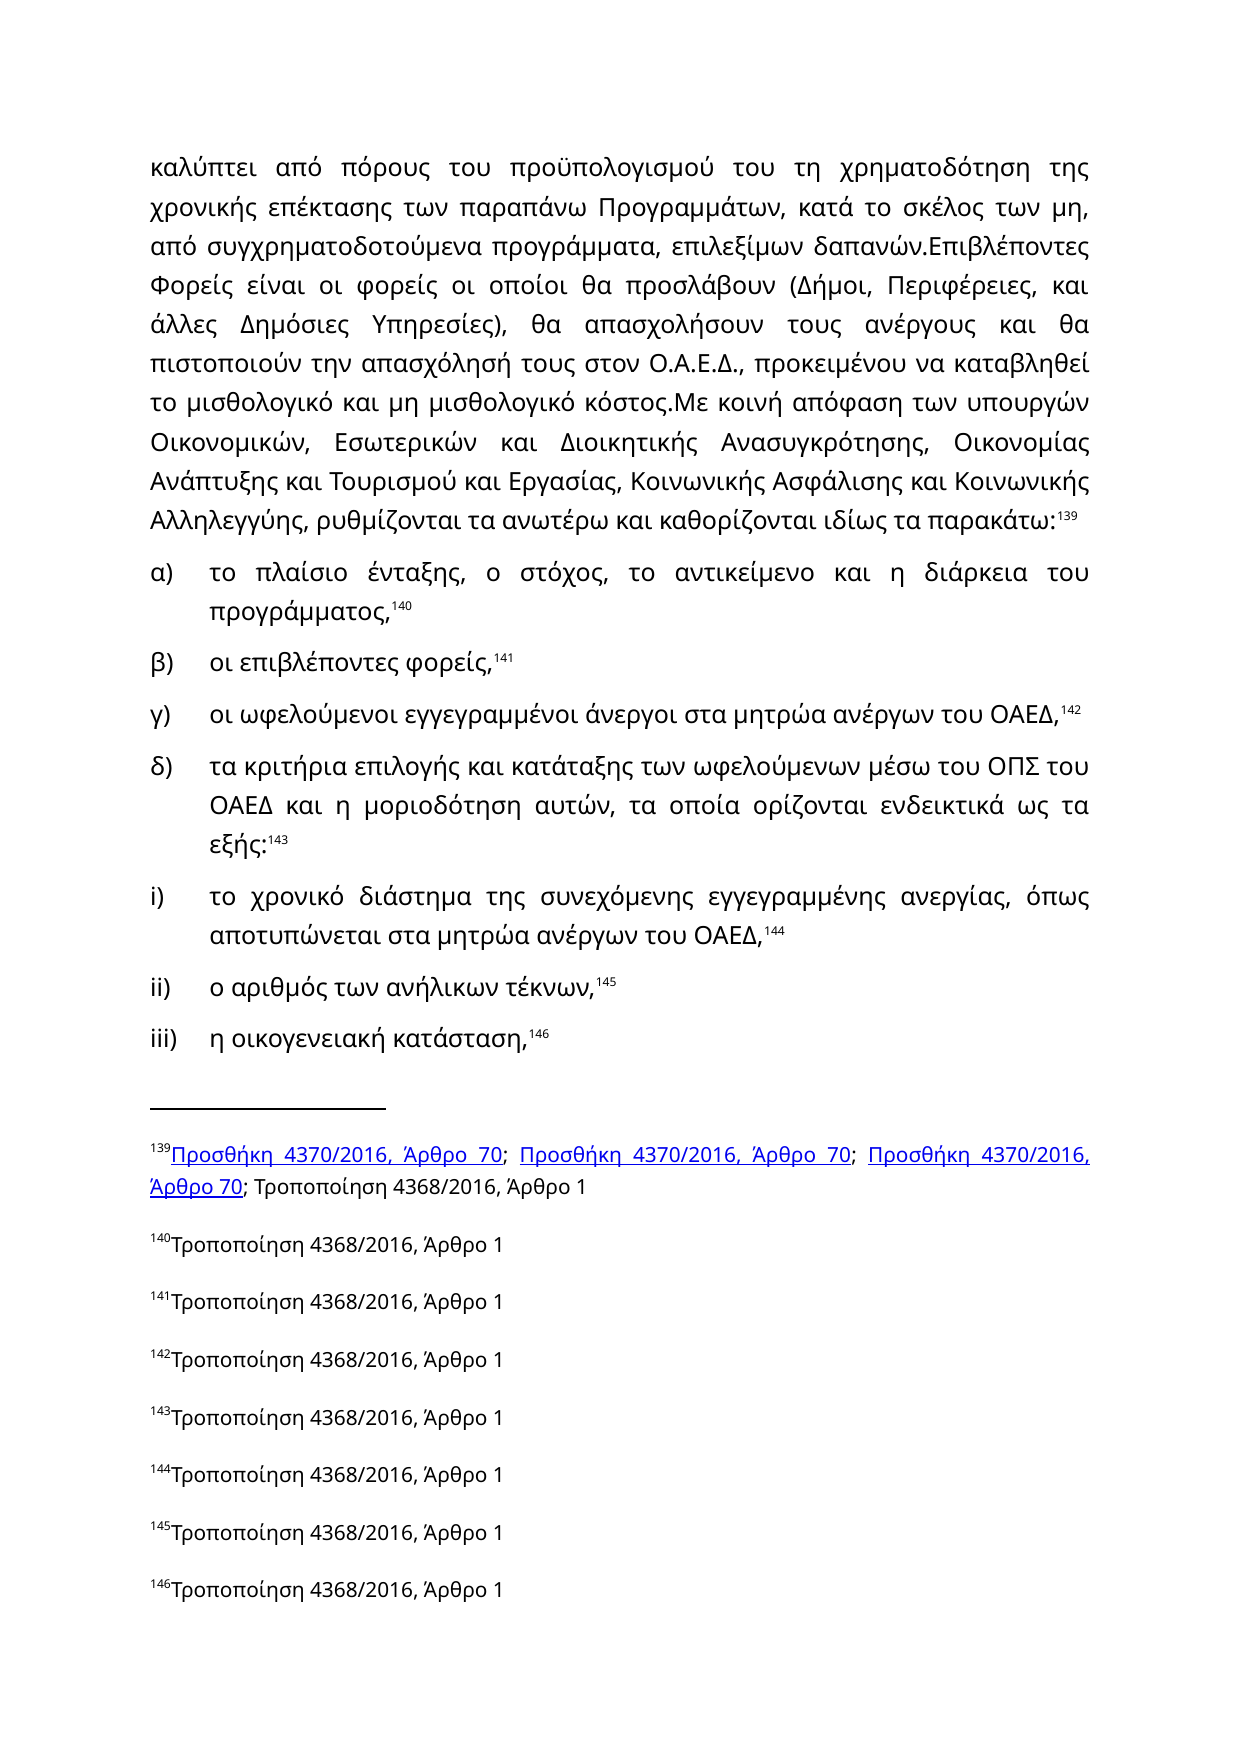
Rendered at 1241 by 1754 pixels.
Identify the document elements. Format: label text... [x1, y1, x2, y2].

text καλύπτει από πόρους του προϋπολογισμού του τη χρηματοδότηση της χρονικής επέκτασης των παραπάνω Προγραμμάτων, κατά το σκέλος των μη, από συγχρηματοδοτούμενα προγράμματα, επιλεξίμων δαπανών.Επιβλέποντες Φορείς είναι οι φορείς οι οποίοι θα προσλάβουν (Δήμοι, Περιφέρειες, και άλλες Δημόσιες Υπηρεσίες), θα απασχολήσουν τους ανέργους και θα πιστοποιούν την απασχόλησή τους στον Ο.Α.Ε.Δ., προκειμένου να καταβληθεί το μισθολογικό και μη μισθολογικό κόστος.Με κοινή απόφαση των υπουργών Οικονομικών, Εσωτερικών και Διοικητικής Ανασυγκρότησης, Οικονομίας Ανάπτυξης και Τουρισμού και Εργασίας, Κοινωνικής Ασφάλισης και Κοινωνικής Αλληλεγγύης, ρυθμίζονται τα ανωτέρω και καθορίζονται ιδίως τα παρακάτω: [150, 150, 1090, 537]
text Τροποποίηση 4368/2016, Άρθρο 1 [150, 1403, 1090, 1431]
text Τροποποίηση 4368/2016, Άρθρο 1 [150, 1230, 1090, 1258]
list β) οι επιβλέποντες φορείς, [150, 645, 1090, 679]
list δ) τα κριτήρια επιλογής και κατάταξης των ωφελούμενων μέσω του ΟΠΣ του ΟΑΕΔ και η μοριοδότηση αυτών, τα οποία ορίζονται ενδεικτικά ως τα εξής: [150, 748, 1090, 861]
text Τροποποίηση 4368/2016, Άρθρο 1 [150, 1460, 1090, 1489]
list γ) οι ωφελούμενοι εγγεγραμμένοι άνεργοι στα μητρώα ανέργων του ΟΑΕΔ, [150, 697, 1090, 731]
list ii) ο αριθμός των ανήλικων τέκνων, [150, 969, 1090, 1003]
text Τροποποίηση 4368/2016, Άρθρο 1 [150, 1345, 1090, 1373]
text Τροποποίηση 4368/2016, Άρθρο 1 [150, 1518, 1090, 1546]
text Τροποποίηση 4368/2016, Άρθρο 1 [150, 1287, 1090, 1316]
list i) το χρονικό διάστημα της συνεχόμενης εγγεγραμμένης ανεργίας, όπως αποτυπώνεται στα μητρώα ανέργων του ΟΑΕΔ, [150, 878, 1090, 952]
list iii) η οικογενειακή κατάσταση, [150, 1021, 1090, 1055]
text Προσθήκη 4370/2016, Άρθρο 70; Προσθήκη 4370/2016, Άρθρο 70; Προσθήκη 4370/2016, Άρθρο 70; Τροποποίηση 4368/2016, Άρθρο 1 [150, 1140, 1090, 1201]
list α) το πλαίσιο ένταξης, ο στόχος, το αντικείμενο και η διάρκεια του προγράμματος, [150, 554, 1090, 627]
text Τροποποίηση 4368/2016, Άρθρο 1 [150, 1576, 1090, 1604]
